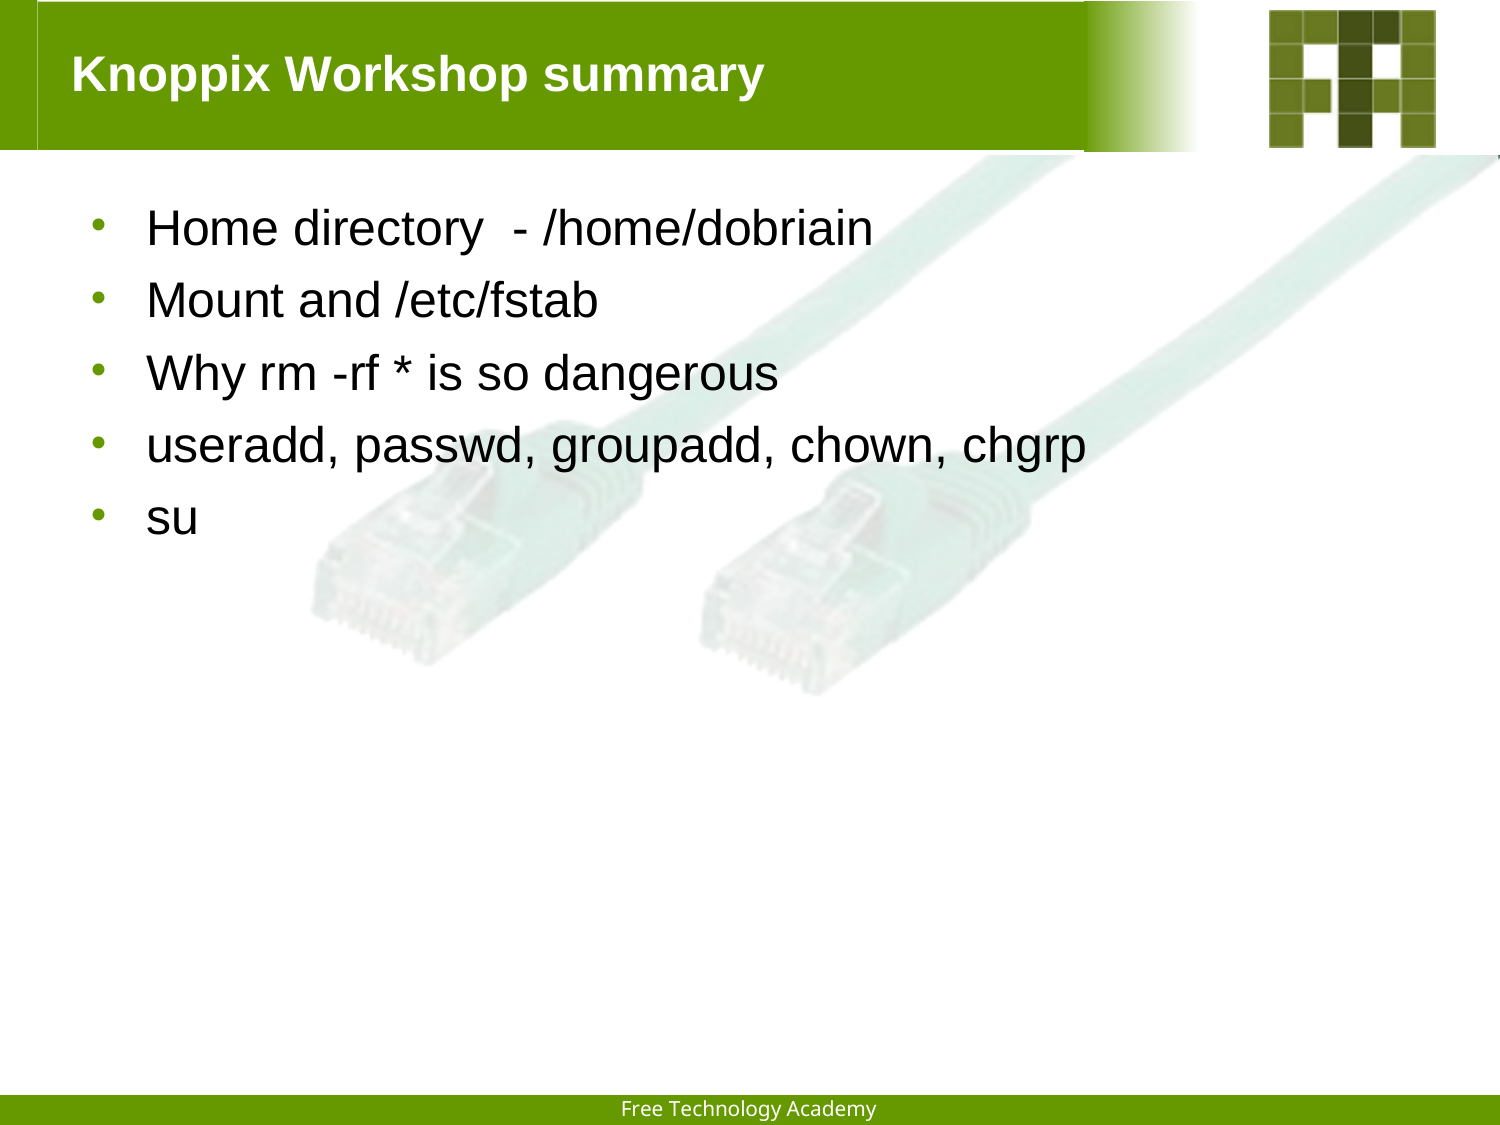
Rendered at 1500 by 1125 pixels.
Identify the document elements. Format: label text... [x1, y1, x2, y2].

picture [1269, 10, 1436, 148]
list Home directory - /home/dobriain Mount and /etc/fstab Why rm -rf * is so dangerous useradd, passwd, groupadd, chown, chgrp su [75, 187, 1426, 1065]
title Knoppix Workshop summary [56, 1, 1107, 152]
